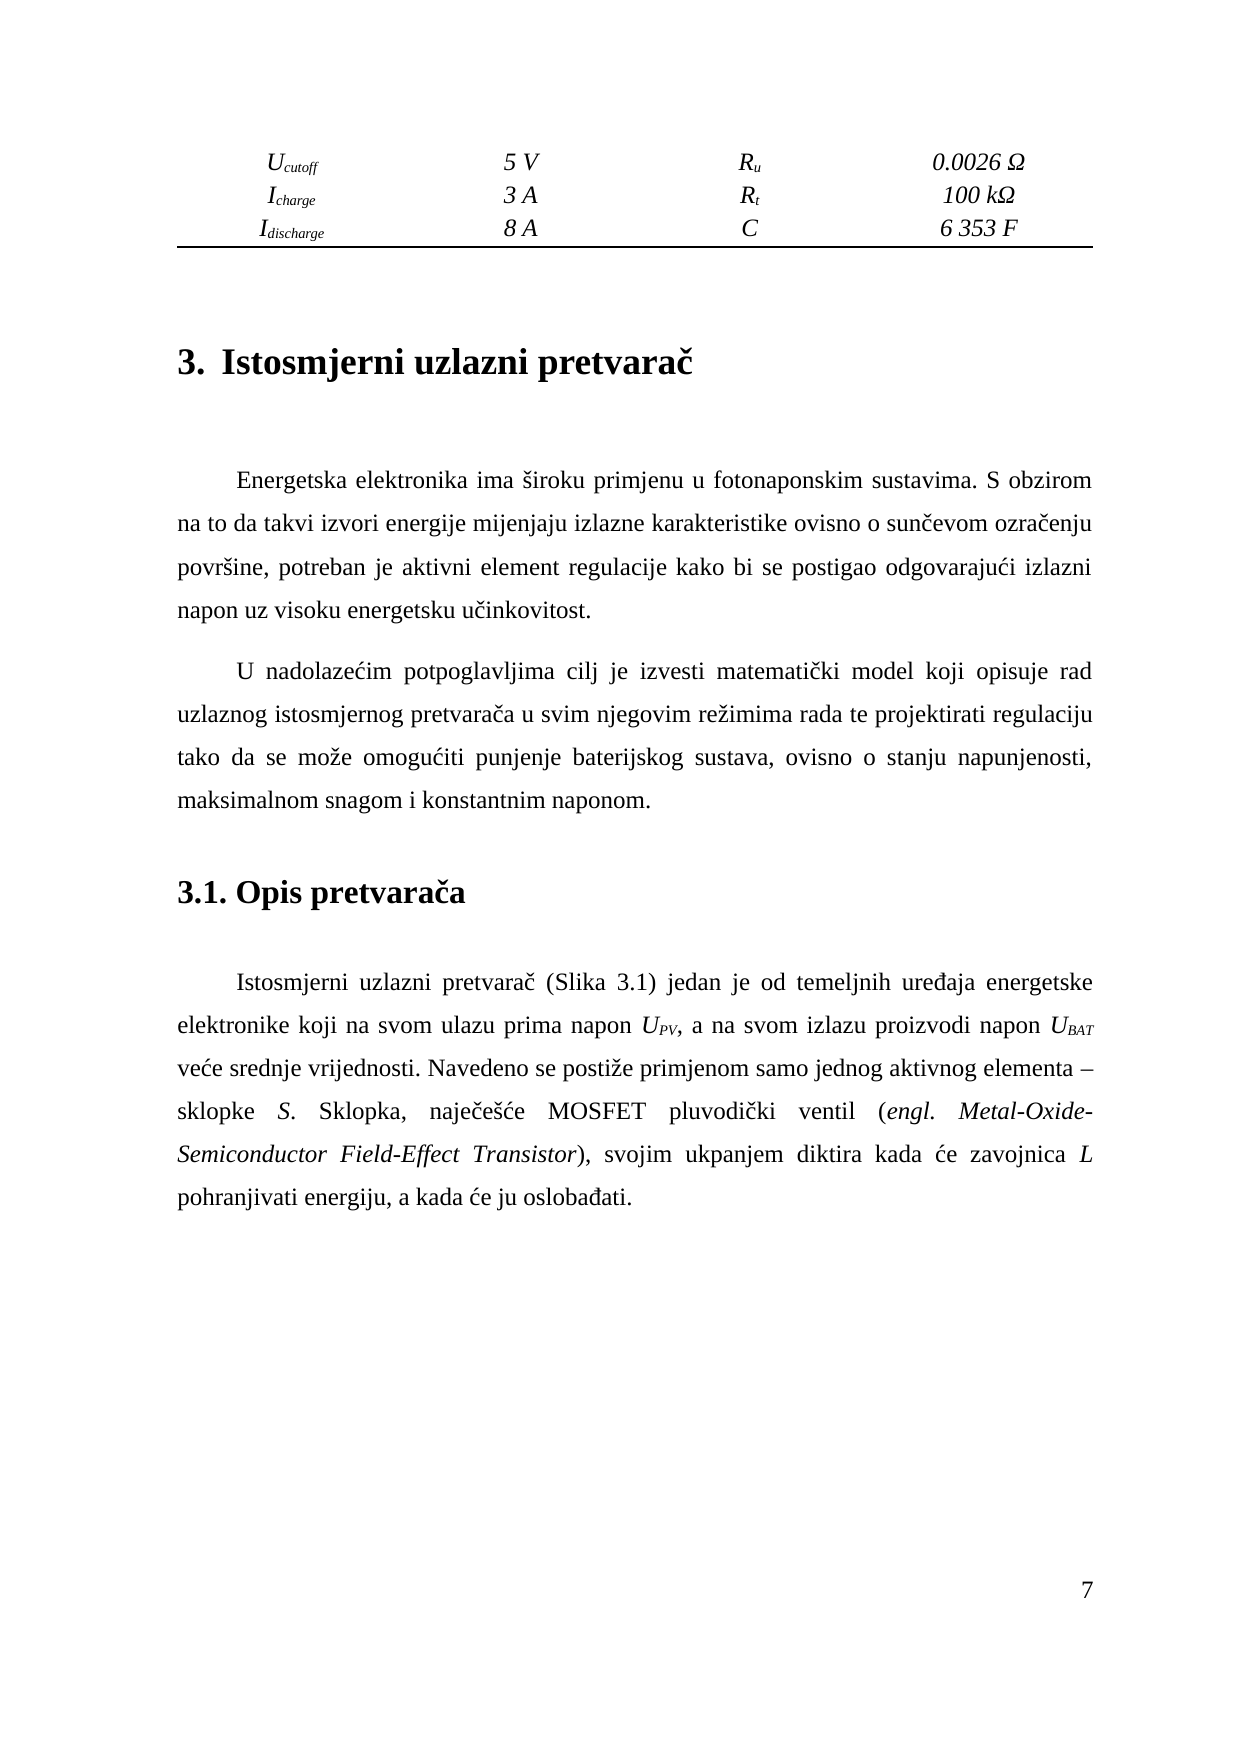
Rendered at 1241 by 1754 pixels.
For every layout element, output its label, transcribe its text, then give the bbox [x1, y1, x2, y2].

table_cell C [635, 213, 864, 246]
table_cell 8 A [406, 213, 635, 246]
text Istosmjerni uzlazni pretvarač (Slika 3.1) jedan je od temeljnih uređaja energetske elektronike koji na svom ulazu prima napon UPV, a na svom izlazu proizvodi napon UBAT veće srednje vrijednosti. Navedeno se postiže primjenom samo jednog aktivnog elementa – sklopke S. Sklopka, naječešće MOSFET pluvodički ventil (engl. Metal-Oxide-Semiconductor Field-Effect Transistor), svojim ukpanjem diktira kada će zavojnica L pohranjivati energiju, a kada će ju oslobađati. [177, 967, 1093, 1211]
table_cell 6 353 F [864, 213, 1093, 246]
subtitle Opis pretvarača [177, 872, 1093, 910]
table_cell 100 kΩ [864, 180, 1093, 213]
subtitle Istosmjerni uzlazni pretvarač [177, 339, 1093, 382]
table_cell Icharge [177, 180, 406, 213]
table_cell Ru [635, 147, 864, 180]
table_cell 5 V [406, 147, 635, 180]
table_cell 0.0026 Ω [864, 147, 1093, 180]
table_cell Idischarge [177, 213, 406, 246]
text Energetska elektronika ima široku primjenu u fotonaponskim sustavima. S obzirom na to da takvi izvori energije mijenjaju izlazne karakteristike ovisno o sunčevom ozračenju površine, potreban je aktivni element regulacije kako bi se postigao odgovarajući izlazni napon uz visoku energetsku učinkovitost. [177, 465, 1093, 623]
table_cell Rt [635, 180, 864, 213]
text U nadolazećim potpoglavljima cilj je izvesti matematički model koji opisuje rad uzlaznog istosmjernog pretvarača u svim njegovim režimima rada te projektirati regulaciju tako da se može omogućiti punjenje baterijskog sustava, ovisno o stanju napunjenosti, maksimalnom snagom i konstantnim naponom. [177, 656, 1093, 814]
table_cell Ucutoff [177, 147, 406, 180]
table_cell 3 A [406, 180, 635, 213]
